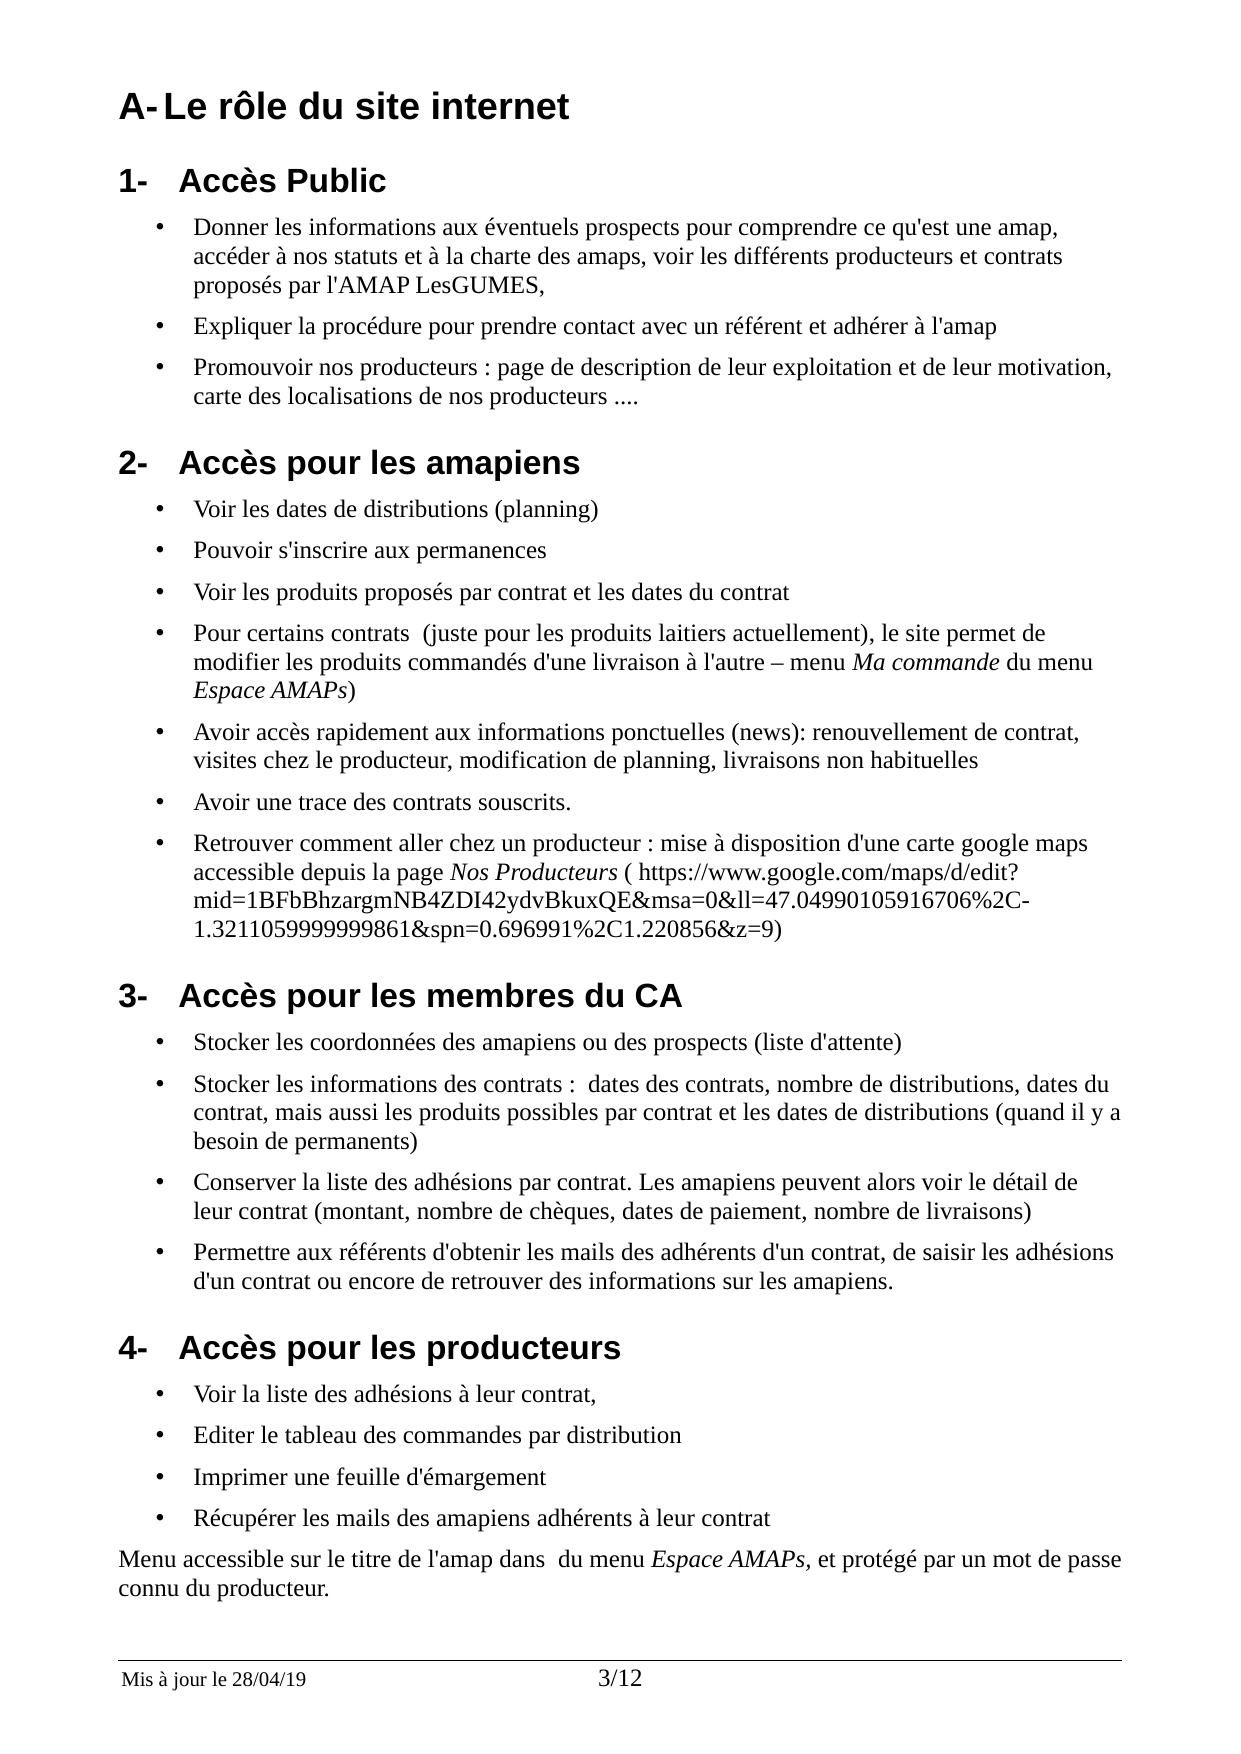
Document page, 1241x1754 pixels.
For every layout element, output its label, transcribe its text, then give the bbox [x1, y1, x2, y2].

list Editer le tableau des commandes par distribution [156, 1421, 1122, 1449]
subtitle Le rôle du site internet [118, 84, 1122, 128]
list Avoir une trace des contrats souscrits. [156, 787, 1122, 815]
list Permettre aux référents d'obtenir les mails des adhérents d'un contrat, de saisir les adhésions d'un contrat ou encore de retrouver des informations sur les amapiens. [156, 1237, 1122, 1295]
list Avoir accès rapidement aux informations ponctuelles (news): renouvellement de contrat, visites chez le producteur, modification de planning, livraisons non habituelles [156, 717, 1122, 774]
subtitle Accès pour les producteurs [118, 1328, 1122, 1367]
list Retrouver comment aller chez un producteur : mise à disposition d'une carte google maps accessible depuis la page Nos Producteurs ( https://www.google.com/maps/d/edit?mid=1BFbBhzargmNB4ZDI42ydvBkuxQE&msa=0&ll=47.04990105916706%2C-1.3211059999999861&spn=0.696991%2C1.220856&z=9) [156, 828, 1122, 943]
list Donner les informations aux éventuels prospects pour comprendre ce qu'est une amap, accéder à nos statuts et à la charte des amaps, voir les différents producteurs et contrats proposés par l'AMAP LesGUMES, [156, 212, 1122, 298]
list Voir les produits proposés par contrat et les dates du contrat [156, 577, 1122, 605]
list Stocker les coordonnées des amapiens ou des prospects (liste d'attente) [156, 1027, 1122, 1056]
list Voir les dates de distributions (planning) [156, 494, 1122, 523]
list Promouvoir nos producteurs : page de description de leur exploitation et de leur motivation, carte des localisations de nos producteurs .... [156, 352, 1122, 410]
list Expliquer la procédure pour prendre contact avec un référent et adhérer à l'amap [156, 311, 1122, 340]
list Voir la liste des adhésions à leur contrat, [156, 1379, 1122, 1408]
list Imprimer une feuille d'émargement [156, 1462, 1122, 1491]
subtitle Accès Public [118, 161, 1122, 200]
subtitle Accès pour les amapiens [118, 443, 1122, 482]
list Stocker les informations des contrats : dates des contrats, nombre de distributions, dates du contrat, mais aussi les produits possibles par contrat et les dates de distributions (quand il y a besoin de permanents) [156, 1069, 1122, 1155]
list Pouvoir s'inscrire aux permanences [156, 535, 1122, 564]
list Pour certains contrats (juste pour les produits laitiers actuellement), le site permet de modifier les produits commandés d'une livraison à l'autre – menu Ma commande du menu Espace AMAPs) [156, 618, 1122, 704]
text Menu accessible sur le titre de l'amap dans du menu Espace AMAPs, et protégé par un mot de passe connu du producteur. [118, 1544, 1122, 1602]
subtitle Accès pour les membres du CA [118, 976, 1122, 1015]
list Récupérer les mails des amapiens adhérents à leur contrat [156, 1503, 1122, 1532]
list Conserver la liste des adhésions par contrat. Les amapiens peuvent alors voir le détail de leur contrat (montant, nombre de chèques, dates de paiement, nombre de livraisons) [156, 1167, 1122, 1225]
